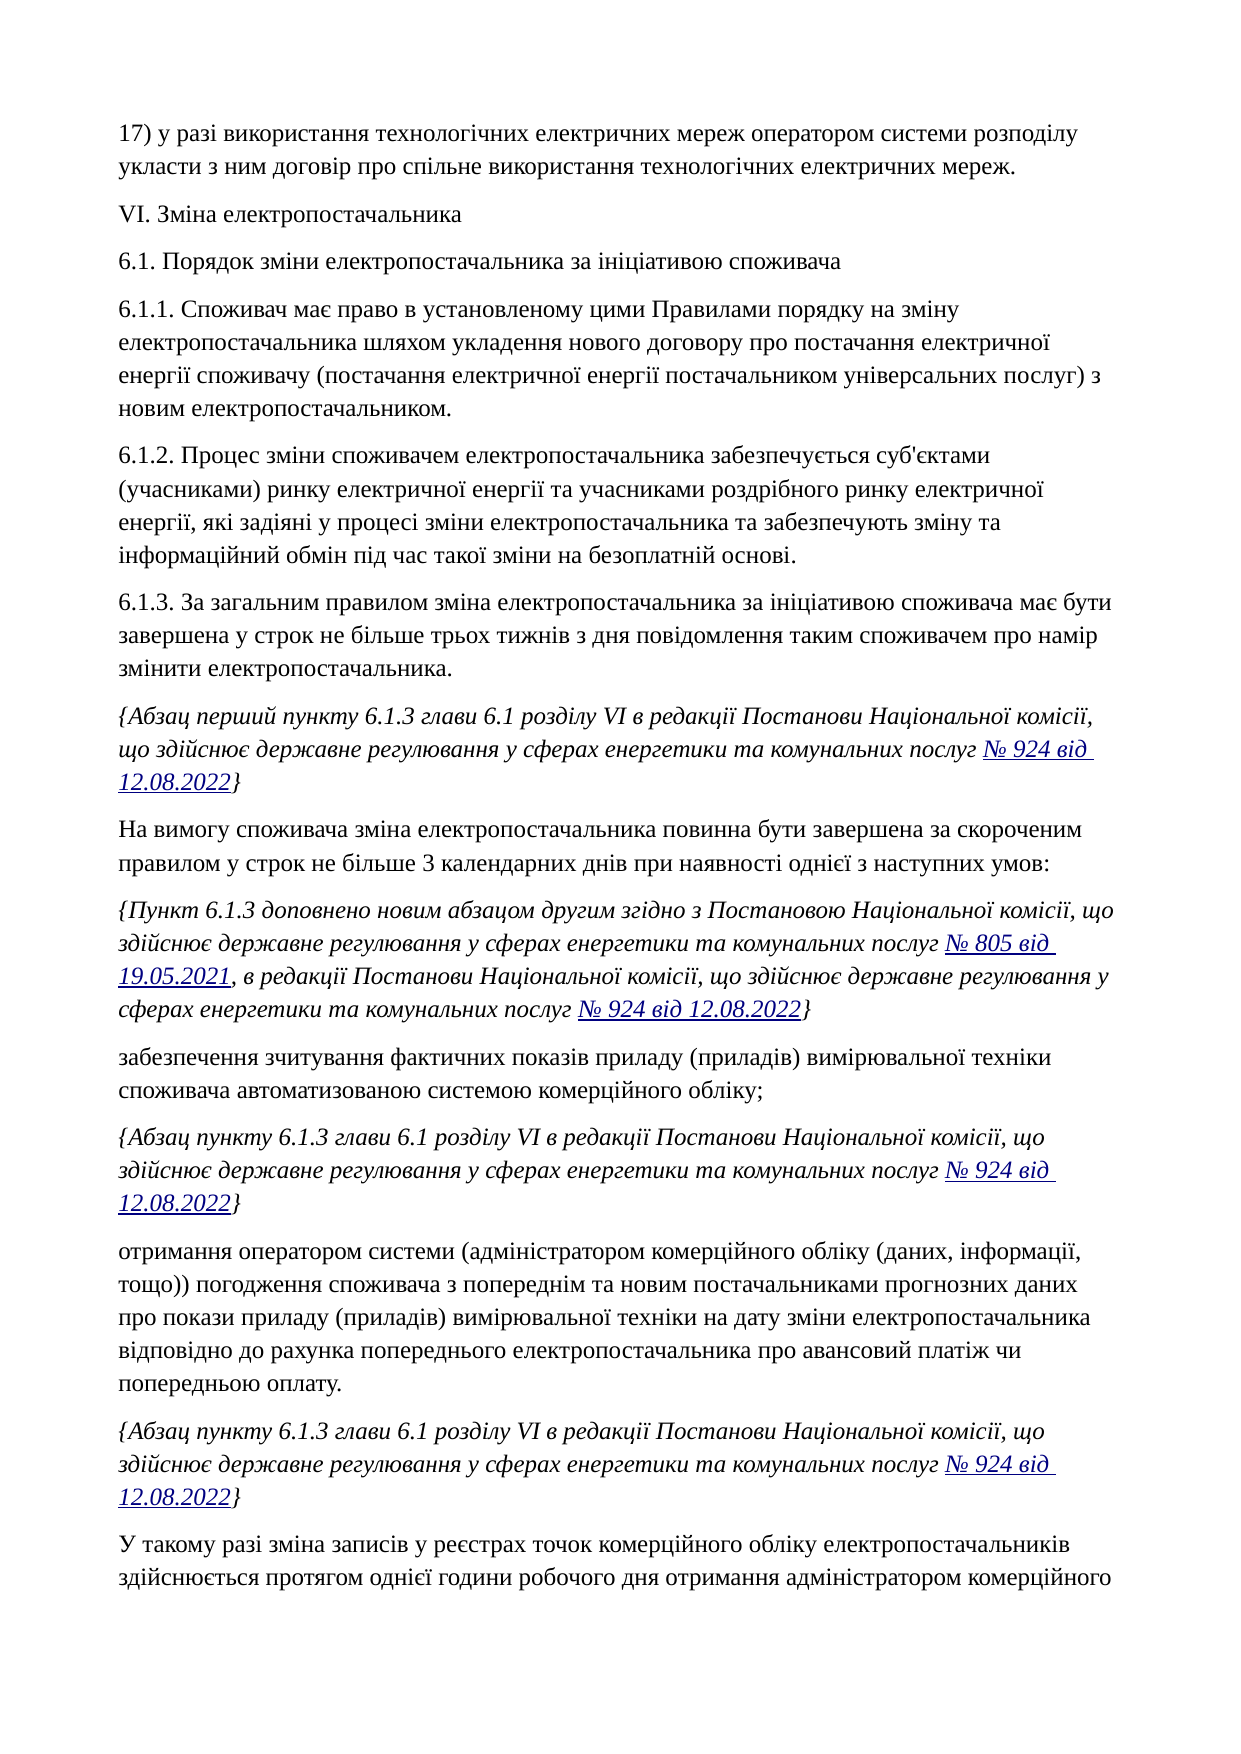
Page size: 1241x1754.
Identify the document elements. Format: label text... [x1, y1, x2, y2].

text {Абзац перший пункту 6.1.3 глави 6.1 розділу VI в редакції Постанови Національної комісії, що здійснює державне регулювання у сферах енергетики та комунальних послуг № 924 від 12.08.2022} [118, 701, 1122, 796]
text {Абзац пункту 6.1.3 глави 6.1 розділу VI в редакції Постанови Національної комісії, що здійснює державне регулювання у сферах енергетики та комунальних послуг № 924 від 12.08.2022} [118, 1416, 1122, 1511]
text забезпечення зчитування фактичних показів приладу (приладів) вимірювальної техніки споживача автоматизованою системою комерційного обліку; [118, 1042, 1122, 1104]
text 6.1.2. Процес зміни споживачем електропостачальника забезпечується суб'єктами (учасниками) ринку електричної енергії та учасниками роздрібного ринку електричної енергії, які задіяні у процесі зміни електропостачальника та забезпечують зміну та інформаційний обмін під час такої зміни на безоплатній основі. [118, 441, 1122, 568]
text отримання оператором системи (адміністратором комерційного обліку (даних, інформації, тощо)) погодження споживача з попереднім та новим постачальниками прогнозних даних про покази приладу (приладів) вимірювальної техніки на дату зміни електропостачальника відповідно до рахунка попереднього електропостачальника про авансовий платіж чи попередньою оплату. [118, 1236, 1122, 1397]
text 17) у разі використання технологічних електричних мереж оператором системи розподілу укласти з ним договір про спільне використання технологічних електричних мереж. [118, 118, 1122, 180]
text VI. Зміна електропостачальника [118, 199, 1122, 227]
text {Пункт 6.1.3 доповнено новим абзацом другим згідно з Постановою Національної комісії, що здійснює державне регулювання у сферах енергетики та комунальних послуг № 805 від 19.05.2021, в редакції Постанови Національної комісії, що здійснює державне регулювання у сферах енергетики та комунальних послуг № 924 від 12.08.2022} [118, 895, 1122, 1023]
text 6.1. Порядок зміни електропостачальника за ініціативою споживача [118, 246, 1122, 275]
text У такому разі зміна записів у реєстрах точок комерційного обліку електропостачальників здійснюється протягом однієї години робочого дня отримання адміністратором комерційного [118, 1529, 1122, 1591]
text На вимогу споживача зміна електропостачальника повинна бути завершена за скороченим правилом у строк не більше 3 календарних днів при наявності однієї з наступних умов: [118, 814, 1122, 876]
text 6.1.1. Споживач має право в установленому цими Правилами порядку на зміну електропостачальника шляхом укладення нового договору про постачання електричної енергії споживачу (постачання електричної енергії постачальником універсальних послуг) з новим електропостачальником. [118, 294, 1122, 422]
text 6.1.3. За загальним правилом зміна електропостачальника за ініціативою споживача має бути завершена у строк не більше трьох тижнів з дня повідомлення таким споживачем про намір змінити електропостачальника. [118, 587, 1122, 682]
text {Абзац пункту 6.1.3 глави 6.1 розділу VI в редакції Постанови Національної комісії, що здійснює державне регулювання у сферах енергетики та комунальних послуг № 924 від 12.08.2022} [118, 1122, 1122, 1217]
